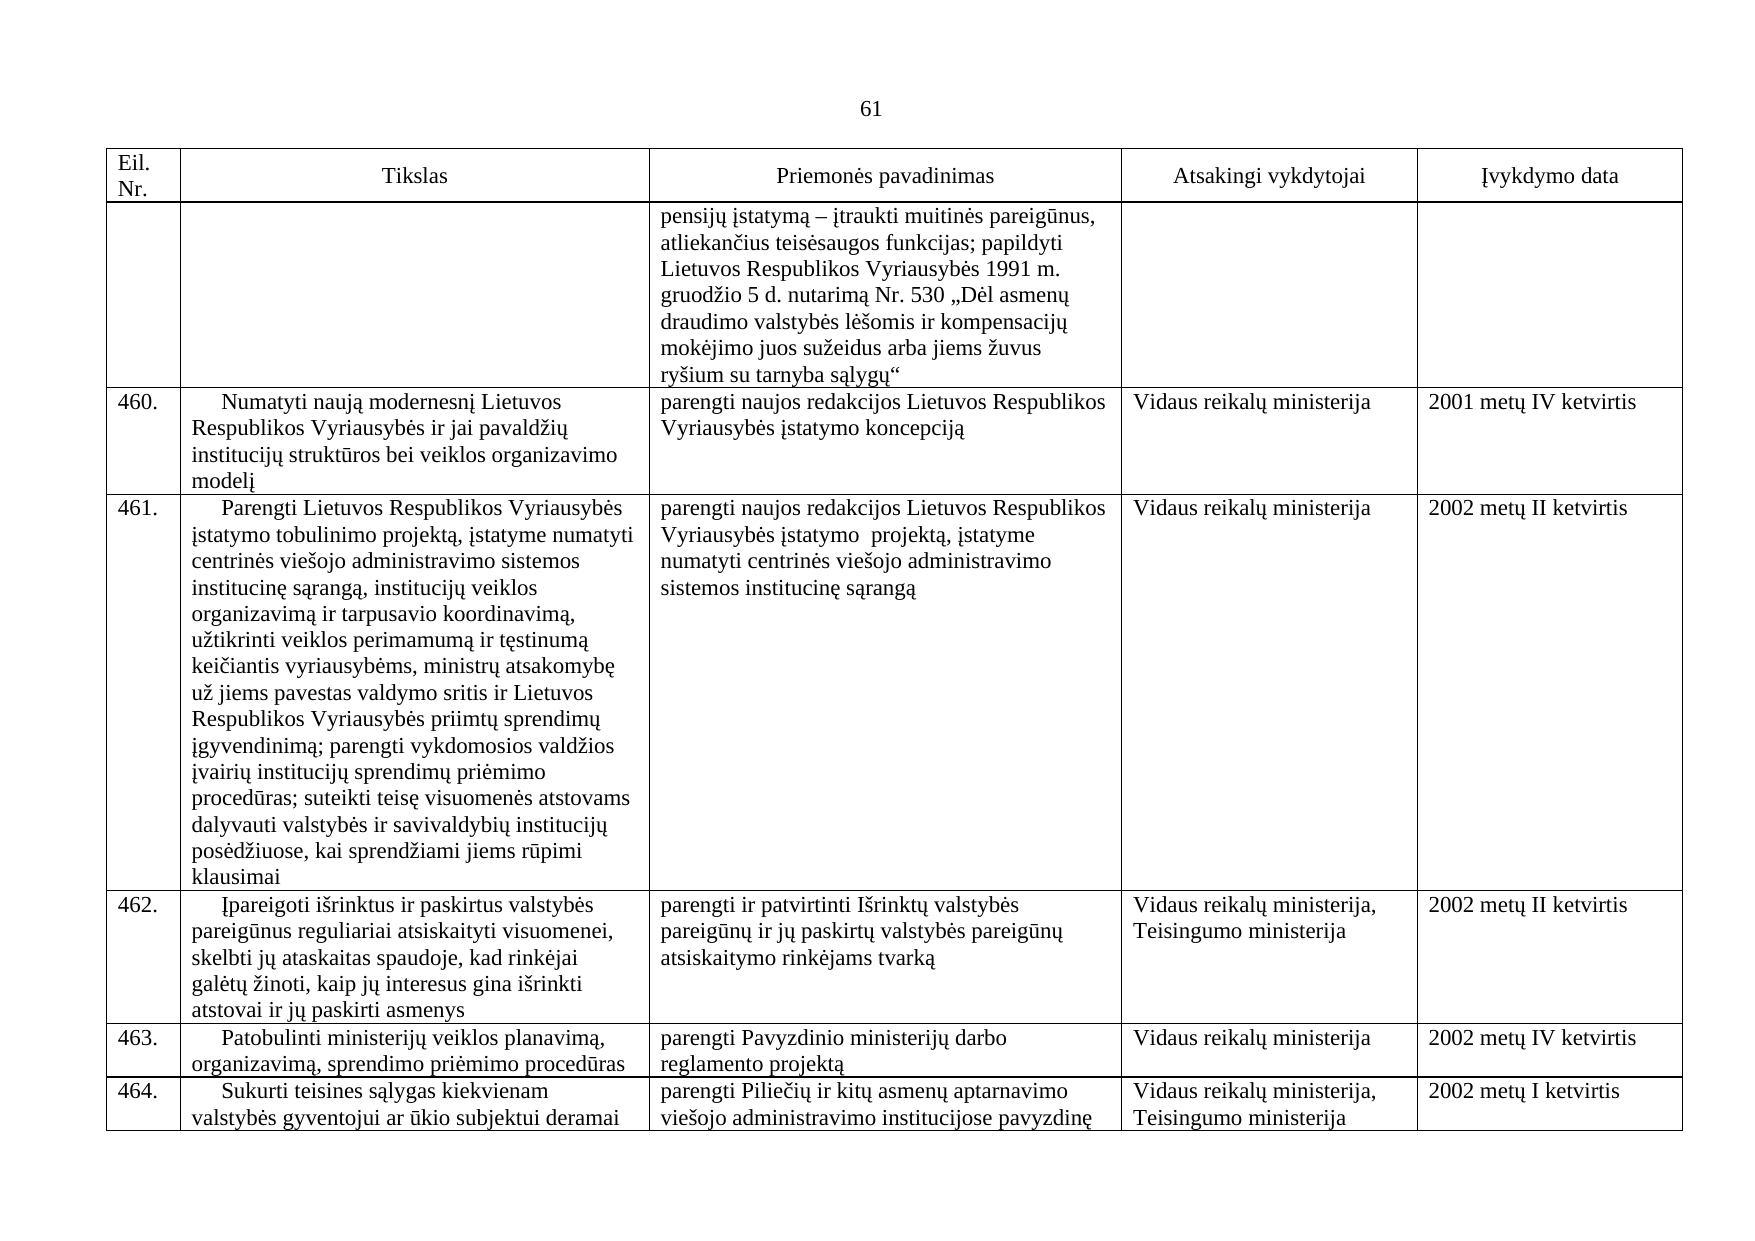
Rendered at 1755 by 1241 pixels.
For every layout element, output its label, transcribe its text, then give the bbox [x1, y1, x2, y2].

table_cell 2002 metų IV ketvirtis [1418, 1024, 1682, 1076]
table_cell [107, 495, 180, 890]
table_cell [107, 203, 180, 387]
table_header Eil. Nr. [107, 149, 180, 201]
table_cell Vidaus reikalų ministerija [1122, 1024, 1417, 1076]
table_cell 2001 metų IV ketvirtis [1418, 388, 1682, 493]
table_cell parengti ir patvirtinti Išrinktų valstybės pareigūnų ir jų paskirtų valstybės pareigūnų atsiskaitymo rinkėjams tvarką [650, 891, 1121, 1023]
table_cell [1122, 203, 1417, 387]
table_cell 2002 metų II ketvirtis [1418, 891, 1682, 1023]
table_cell Patobulinti ministerijų veiklos planavimą, organizavimą, sprendimo priėmimo procedūras [181, 1024, 649, 1076]
table_cell Sukurti teisines sąlygas kiekvienam valstybės gyventojui ar ūkio subjektui deramai [181, 1078, 649, 1130]
table_cell parengti naujos redakcijos Lietuvos Respublikos Vyriausybės įstatymo koncepciją [650, 388, 1121, 493]
table_cell pensijų įstatymą – įtraukti muitinės pareigūnus, atliekančius teisėsaugos funkcijas; papildyti Lietuvos Respublikos Vyriausybės 1991 m. gruodžio 5 d. nutarimą Nr. 530 „Dėl asmenų draudimo valstybės lėšomis ir kompensacijų mokėjimo juos sužeidus arba jiems žuvus ryšium su tarnyba sąlygų“ [650, 203, 1121, 387]
table_cell parengti Pavyzdinio ministerijų darbo reglamento projektą [650, 1024, 1121, 1076]
table_cell [107, 1024, 180, 1076]
table_cell 2002 metų II ketvirtis [1418, 495, 1682, 890]
table_cell Vidaus reikalų ministerija [1122, 495, 1417, 890]
table_cell Parengti Lietuvos Respublikos Vyriausybės įstatymo tobulinimo projektą, įstatyme numatyti centrinės viešojo administravimo sistemos institucinę sąrangą, institucijų veiklos organizavimą ir tarpusavio koordinavimą, užtikrinti veiklos perimamumą ir tęstinumą keičiantis vyriausybėms, ministrų atsakomybę už jiems pavestas valdymo sritis ir Lietuvos Respublikos Vyriausybės priimtų sprendimų įgyvendinimą; parengti vykdomosios valdžios įvairių institucijų sprendimų priėmimo procedūras; suteikti teisę visuomenės atstovams dalyvauti valstybės ir savivaldybių institucijų posėdžiuose, kai sprendžiami jiems rūpimi klausimai [181, 495, 649, 890]
table_cell Vidaus reikalų ministerija, Teisingumo ministerija [1122, 1078, 1417, 1130]
table_cell Vidaus reikalų ministerija [1122, 388, 1417, 493]
table_header Priemonės pavadinimas [650, 149, 1121, 201]
table_cell [107, 891, 180, 1023]
table_header Tikslas [181, 149, 649, 201]
table_cell [107, 388, 180, 493]
table_cell Įpareigoti išrinktus ir paskirtus valstybės pareigūnus reguliariai atsiskaityti visuomenei, skelbti jų ataskaitas spaudoje, kad rinkėjai galėtų žinoti, kaip jų interesus gina išrinkti atstovai ir jų paskirti asmenys [181, 891, 649, 1023]
table_cell [1418, 203, 1682, 387]
table_cell parengti Piliečių ir kitų asmenų aptarnavimo viešojo administravimo institucijose pavyzdinę [650, 1078, 1121, 1130]
table_cell parengti naujos redakcijos Lietuvos Respublikos Vyriausybės įstatymo projektą, įstatyme numatyti centrinės viešojo administravimo sistemos institucinę sąrangą [650, 495, 1121, 890]
table_cell Vidaus reikalų ministerija, Teisingumo ministerija [1122, 891, 1417, 1023]
table_cell [181, 203, 649, 387]
table_cell [107, 1078, 180, 1130]
table_cell 2002 metų I ketvirtis [1418, 1078, 1682, 1130]
table_header Įvykdymo data [1418, 149, 1682, 201]
table_header Atsakingi vykdytojai [1122, 149, 1417, 201]
table_cell Numatyti naują modernesnį Lietuvos Respublikos Vyriausybės ir jai pavaldžių institucijų struktūros bei veiklos organizavimo modelį [181, 388, 649, 493]
